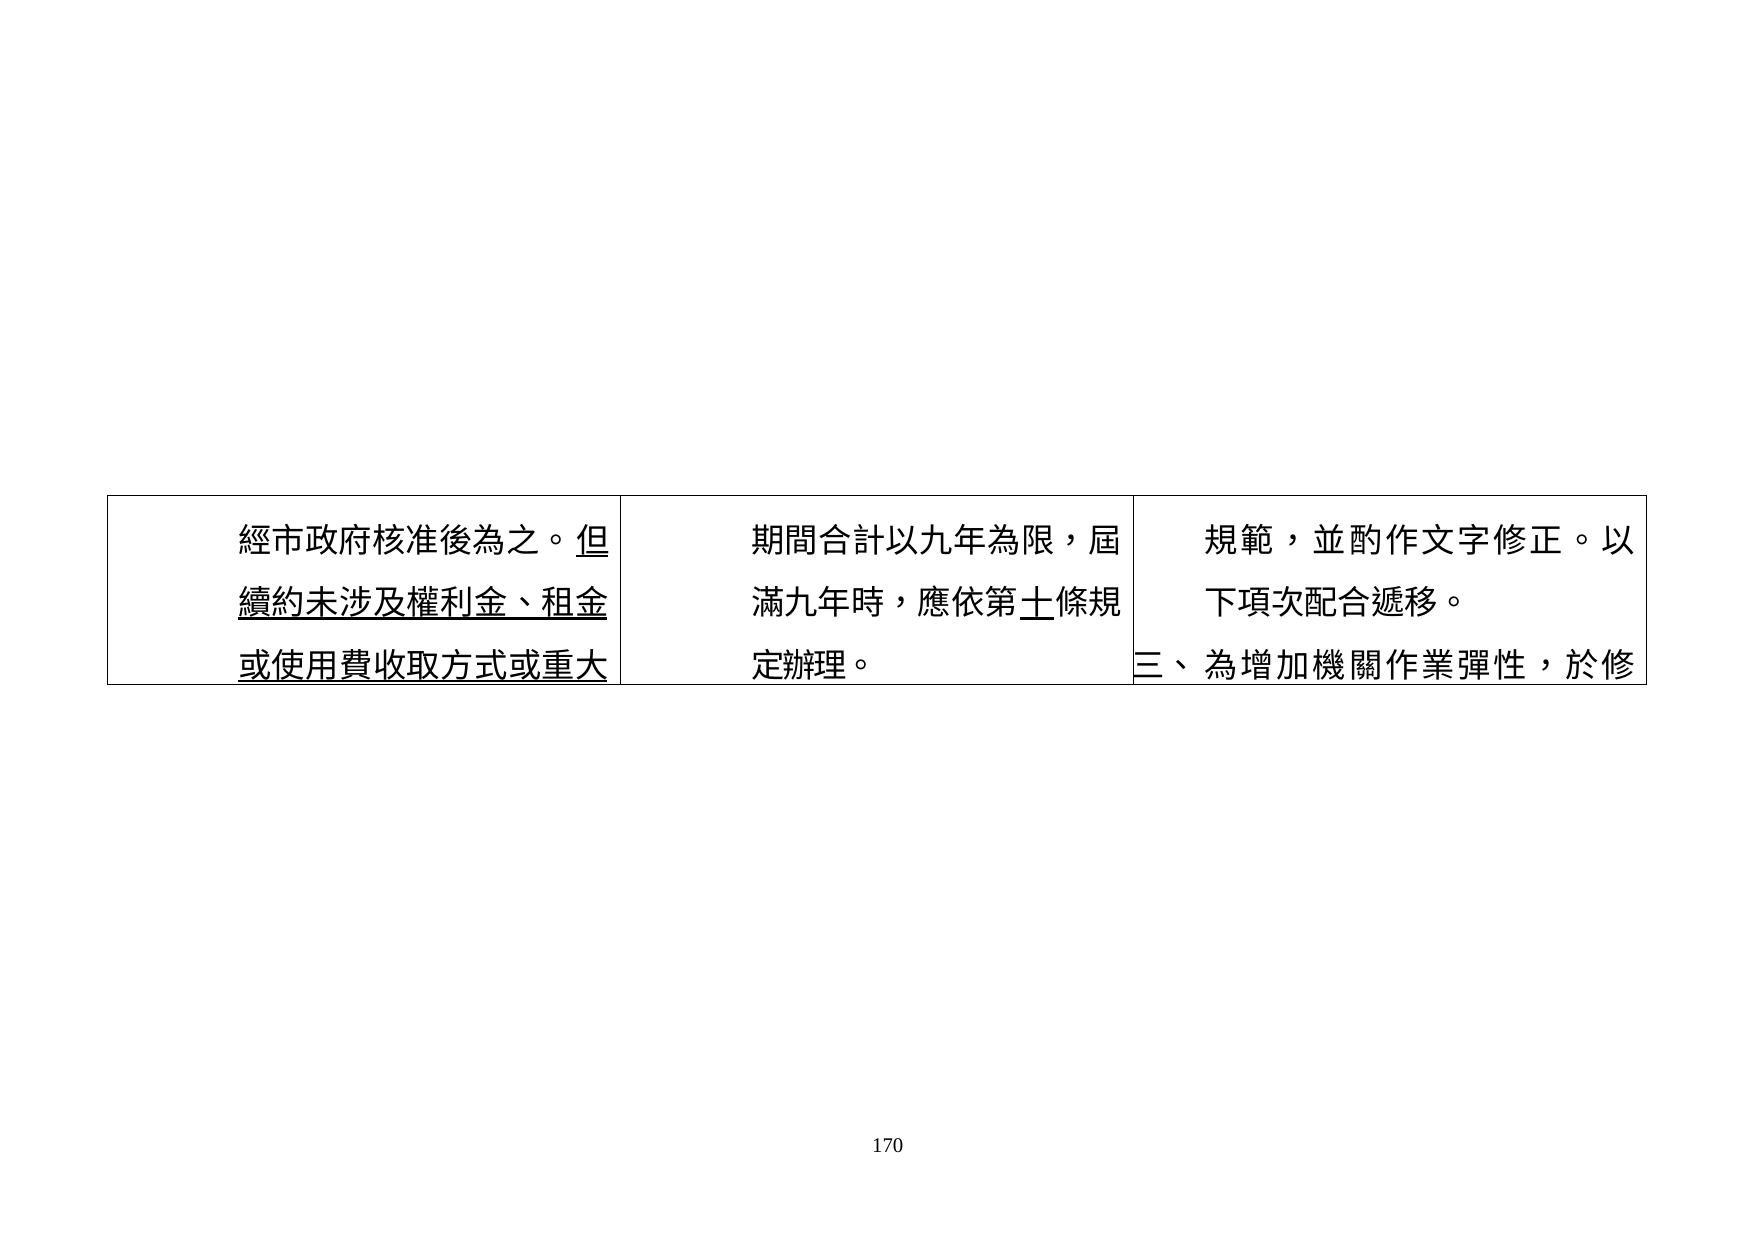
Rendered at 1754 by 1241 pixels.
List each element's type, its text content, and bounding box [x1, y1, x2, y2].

table_cell 經市政府核准後為之。但續約未涉及權利金、租金或使用費收取方式或重大 [108, 496, 620, 684]
table_cell 規範，並酌作文字修正。以下項次配合遞移。 三、 為增加機關作業彈性，於修 [1134, 496, 1646, 684]
table_cell 期間合計以九年為限，屆滿九年時，應依第十條規定辦理。 [621, 496, 1133, 684]
